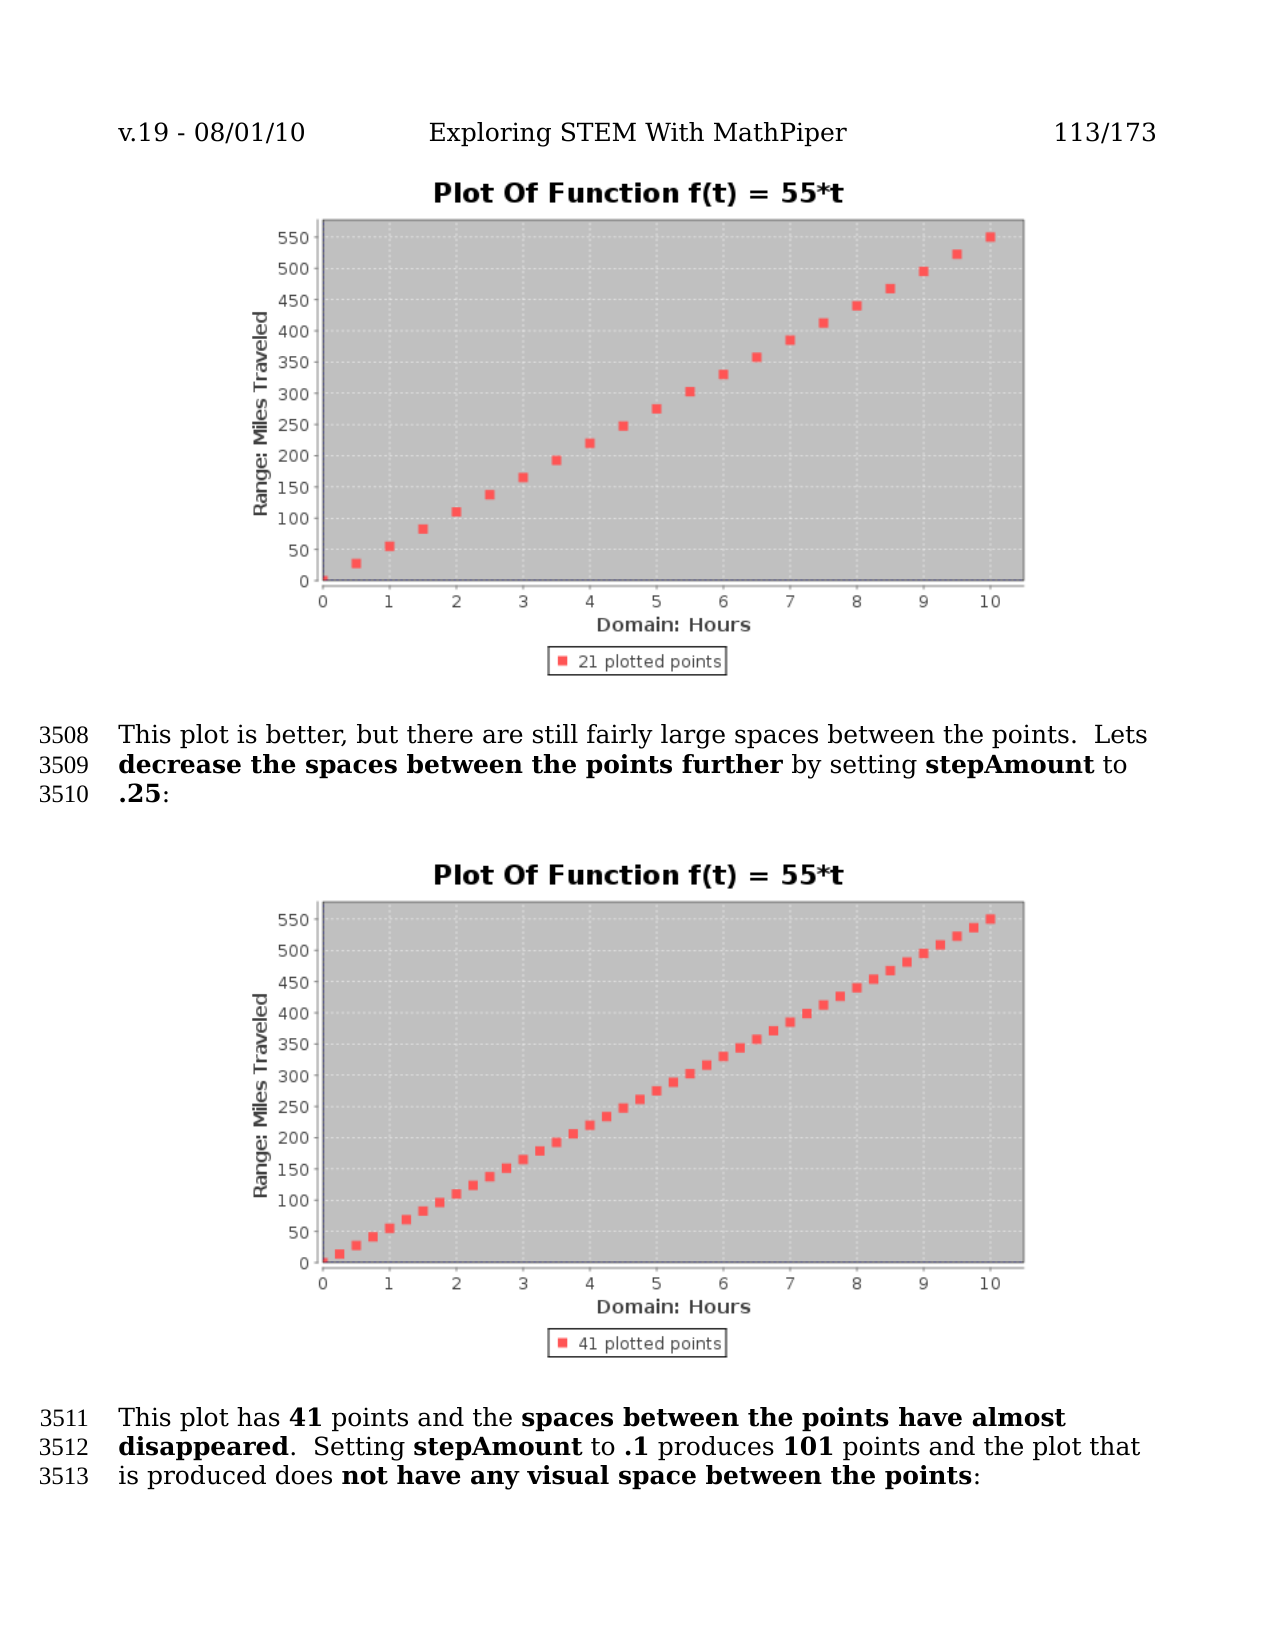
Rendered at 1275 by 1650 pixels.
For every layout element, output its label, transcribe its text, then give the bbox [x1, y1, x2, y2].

text This plot has 41 points and the spaces between the points have almost disappeared. Setting stepAmount to .1 produces 101 points and the plot that is produced does not have any visual space between the points: [118, 1403, 1157, 1491]
picture [235, 858, 1040, 1359]
text This plot is better, but there are still fairly large spaces between the points. Lets decrease the spaces between the points further by setting stepAmount to .25: [118, 721, 1157, 808]
picture [235, 176, 1040, 677]
